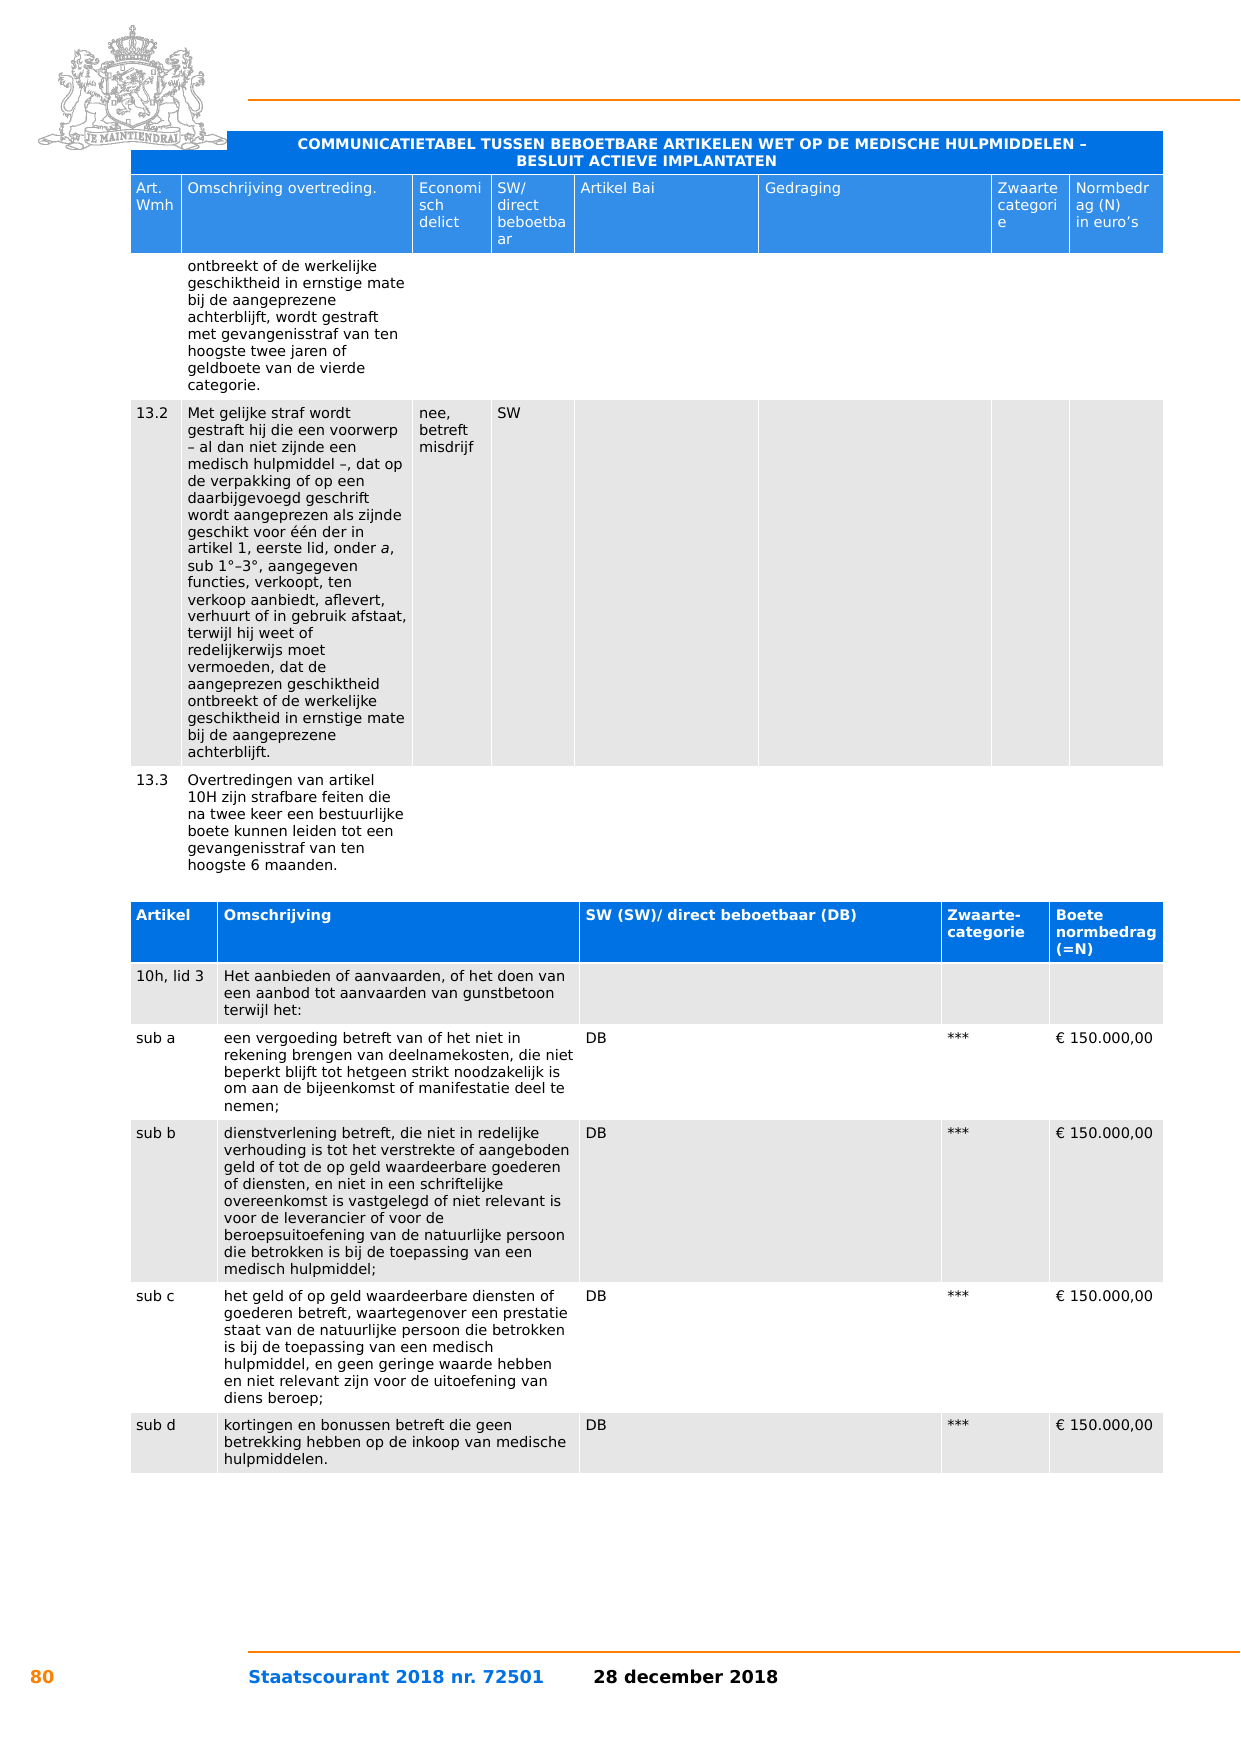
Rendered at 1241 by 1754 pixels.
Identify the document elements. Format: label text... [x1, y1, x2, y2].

table_cell [492, 254, 574, 399]
table_cell dienstverlening betreft, die niet in redelijke verhouding is tot het verstrekte of aangeboden geld of tot de op geld waardeerbare goederen of diensten, en niet in een schriftelijke overeenkomst is vastgelegd of niet relevant is voor de leverancier of voor de beroepsuitoefening van de natuurlijke persoon die betrokken is bij de toepassing van een medisch hulpmiddel; [218, 1120, 579, 1282]
table_cell Zwaarte categorie [992, 175, 1069, 253]
table_cell SW/ direct beboetbaar [492, 175, 574, 253]
table_cell sub d [131, 1413, 217, 1473]
table_cell [1070, 400, 1163, 766]
table_cell Normbedrag (N) in euro’s [1070, 175, 1163, 253]
table_cell DB [580, 1025, 941, 1119]
table_cell Art. Wmh [131, 175, 181, 253]
table_cell Artikel Bai [575, 175, 758, 253]
table_cell Economisch delict [413, 175, 491, 253]
table_cell Gedraging [759, 175, 991, 253]
table_cell *** [942, 1283, 1049, 1412]
table_cell SW [492, 400, 574, 766]
table_cell 13.2 [131, 400, 181, 766]
table_cell € 150.000,00 [1050, 1283, 1163, 1412]
table_cell DB [580, 1413, 941, 1473]
table_header Omschrijving [218, 902, 579, 962]
table_cell [575, 254, 758, 399]
table_cell Omschrijving overtreding. [182, 175, 412, 253]
table_cell sub b [131, 1120, 217, 1282]
table_cell Het aanbieden of aanvaarden, of het doen van een aanbod tot aanvaarden van gunstbetoon terwijl het: [218, 964, 579, 1024]
table_cell *** [942, 1413, 1049, 1473]
table_cell [580, 964, 941, 1024]
table_cell [492, 767, 574, 878]
table_cell sub a [131, 1025, 217, 1119]
table_cell ontbreekt of de werkelijke geschiktheid in ernstige mate bij de aangeprezene achterblijft, wordt gestraft met gevangenisstraf van ten hoogste twee jaren of geldboete van de vierde categorie. [182, 254, 412, 399]
table_cell [759, 400, 991, 766]
table_cell [992, 767, 1069, 878]
table_cell het geld of op geld waardeerbare diensten of goederen betreft, waartegenover een prestatie staat van de natuurlijke persoon die betrokken is bij de toepassing van een medisch hulpmiddel, en geen geringe waarde hebben en niet relevant zijn voor de uitoefening van diens beroep; [218, 1283, 579, 1412]
table_cell [942, 964, 1049, 1024]
table_cell [759, 767, 991, 878]
picture [38, 25, 227, 150]
table_cell € 150.000,00 [1050, 1025, 1163, 1119]
table_header Boete normbedrag (=N) [1050, 902, 1163, 962]
table_cell [575, 767, 758, 878]
table_cell [575, 400, 758, 766]
table_cell [1070, 254, 1163, 399]
table_cell € 150.000,00 [1050, 1413, 1163, 1473]
table_cell *** [942, 1120, 1049, 1282]
table_cell een vergoeding betreft van of het niet in rekening brengen van deelnamekosten, die niet beperkt blijft tot hetgeen strikt noodzakelijk is om aan de bijeenkomst of manifestatie deel te nemen; [218, 1025, 579, 1119]
table_cell *** [942, 1025, 1049, 1119]
table_cell [992, 400, 1069, 766]
table_header COMMUNICATIETABEL TUSSEN BEBOETBARE ARTIKELEN WET OP DE MEDISCHE HULPMIDDELEN – BESLUIT ACTIEVE IMPLANTATEN [131, 131, 1163, 174]
table_header SW (SW)/ direct beboetbaar (DB) [580, 902, 941, 962]
table_cell [413, 254, 491, 399]
table_cell Met gelijke straf wordt gestraft hij die een voorwerp – al dan niet zijnde een medisch hulpmiddel –, dat op de verpakking of op een daarbijgevoegd geschrift wordt aangeprezen als zijnde geschikt voor één der in artikel 1, eerste lid, onder a, sub 1°–3°, aangegeven functies, verkoopt, ten verkoop aanbiedt, aflevert, verhuurt of in gebruik afstaat, terwijl hij weet of redelijkerwijs moet vermoeden, dat de aangeprezen geschiktheid ontbreekt of de werkelijke geschiktheid in ernstige mate bij de aangeprezene achterblijft. [182, 400, 412, 766]
table_cell [413, 767, 491, 878]
table_cell kortingen en bonussen betreft die geen betrekking hebben op de inkoop van medische hulpmiddelen. [218, 1413, 579, 1473]
table_cell DB [580, 1283, 941, 1412]
table_cell € 150.000,00 [1050, 1120, 1163, 1282]
table_cell nee, betreft misdrijf [413, 400, 491, 766]
table_cell 13.3 [131, 767, 181, 878]
table_cell [759, 254, 991, 399]
table_header Artikel [131, 902, 217, 962]
table_cell [131, 254, 181, 399]
table_cell [1050, 964, 1163, 1024]
table_header Zwaarte-categorie [942, 902, 1049, 962]
table_cell Overtredingen van artikel 10H zijn strafbare feiten die na twee keer een bestuurlijke boete kunnen leiden tot een gevangenisstraf van ten hoogste 6 maanden. [182, 767, 412, 878]
table_cell DB [580, 1120, 941, 1282]
table_cell [992, 254, 1069, 399]
table_cell sub c [131, 1283, 217, 1412]
table_cell [1070, 767, 1163, 878]
table_cell 10h, lid 3 [131, 964, 217, 1024]
